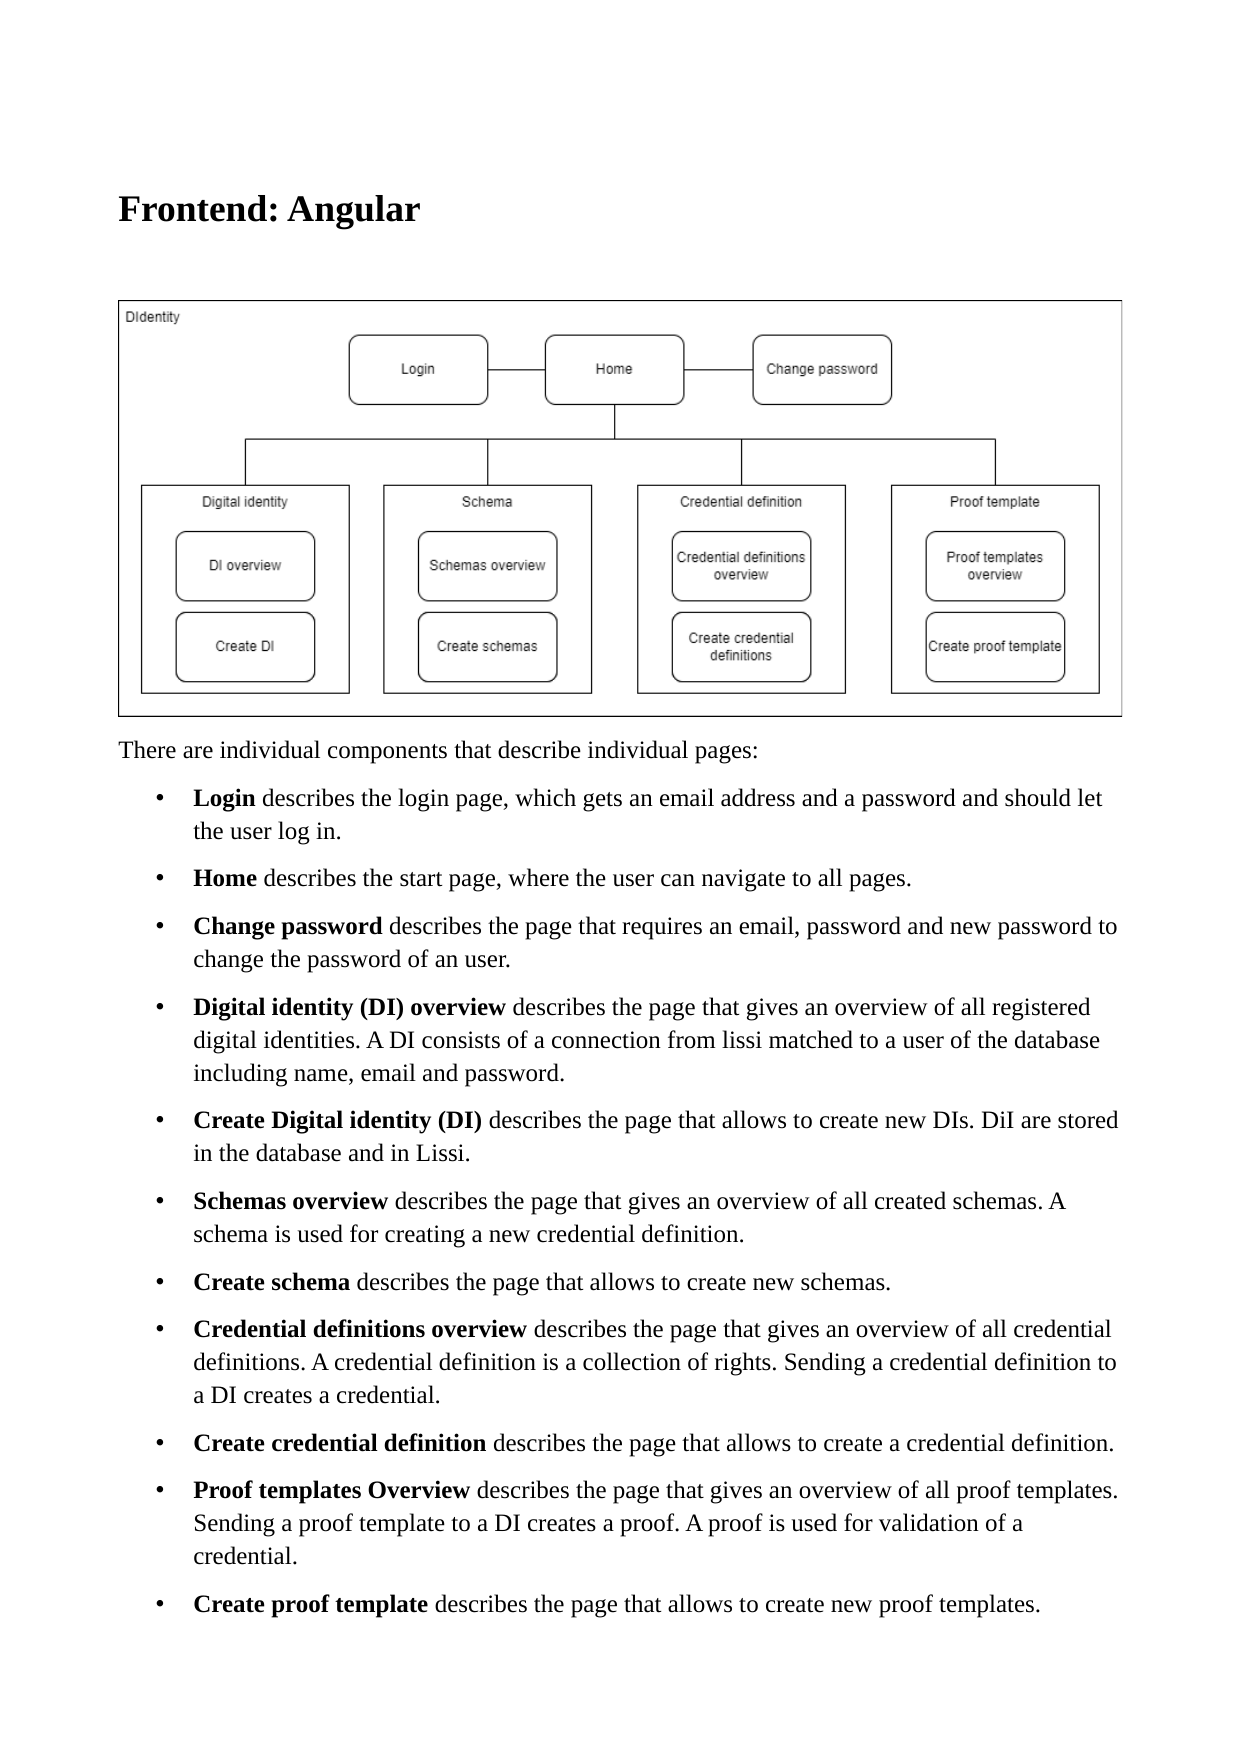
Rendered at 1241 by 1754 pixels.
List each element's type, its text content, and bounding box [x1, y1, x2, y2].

list Create Digital identity (DI) describes the page that allows to create new DIs. DiI are stored in the database and in Lissi. [156, 1105, 1122, 1167]
list Create credential definition describes the page that allows to create a credential definition. [156, 1428, 1122, 1457]
list Home describes the start page, where the user can navigate to all pages. [156, 863, 1122, 892]
list Credential definitions overview describes the page that gives an overview of all credential definitions. A credential definition is a collection of rights. Sending a credential definition to a DI creates a credential. [156, 1314, 1122, 1409]
list Schemas overview describes the page that gives an overview of all created schemas. A schema is used for creating a new credential definition. [156, 1186, 1122, 1248]
list Change password describes the page that requires an email, password and new password to change the password of an user. [156, 911, 1122, 973]
list Create schema describes the page that allows to create new schemas. [156, 1267, 1122, 1295]
list Create proof template describes the page that allows to create new proof templates. [156, 1589, 1122, 1618]
list Digital identity (DI) overview describes the page that gives an overview of all registered digital identities. A DI consists of a connection from lissi matched to a user of the database including name, email and password. [156, 992, 1122, 1086]
list Login describes the login page, which gets an email address and a password and should let the user log in. [156, 783, 1122, 844]
list Proof templates Overview describes the page that gives an overview of all proof templates. Sending a proof template to a DI creates a proof. A proof is used for validation of a credential. [156, 1475, 1122, 1570]
text There are individual components that describe individual pages: [118, 735, 1122, 764]
subtitle Frontend: Angular [118, 187, 1122, 230]
